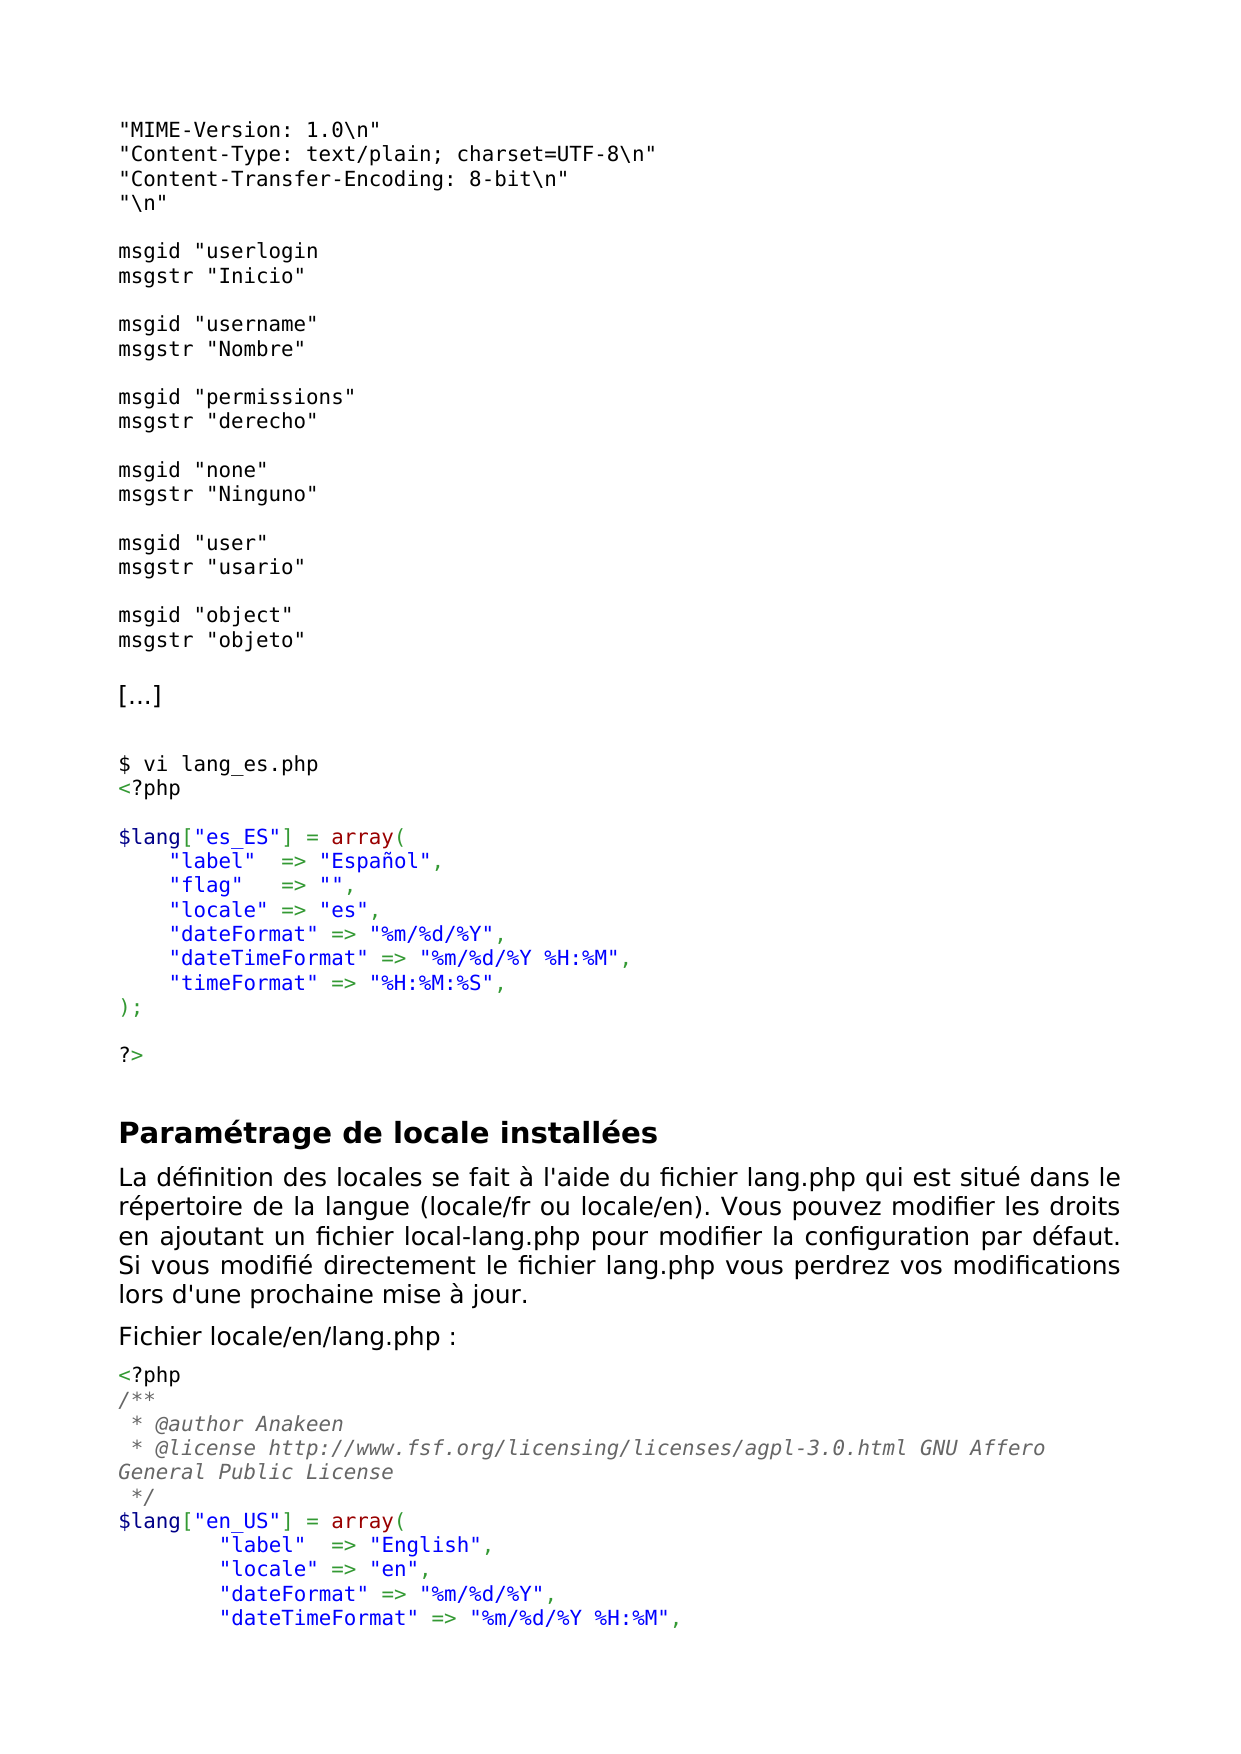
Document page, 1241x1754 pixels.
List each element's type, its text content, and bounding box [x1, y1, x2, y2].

text /** [118, 1388, 1122, 1412]
text "\n" [118, 191, 1122, 215]
text $ vi lang_es.php <?php [118, 752, 1122, 801]
text msgstr "Inicio" [118, 264, 1122, 288]
text $lang["en_US"] = array( [118, 1509, 1122, 1533]
text La définition des locales se fait à l'aide du fichier lang.php qui est situé dans le répertoire de la langue (locale/fr ou locale/en). Vous pouvez modifier les droits en ajoutant un fichier local-lang.php pour modifier la configuration par défaut. Si vous modifié directement le fichier lang.php vous perdrez vos modifications lors d'une prochaine mise à jour. [118, 1163, 1122, 1309]
text msgid "none" [118, 458, 1122, 482]
text "locale" => "es", [118, 898, 1122, 922]
text */ [118, 1485, 1122, 1509]
text ?> [118, 1043, 1122, 1068]
text "Content-Type: text/plain; charset=UTF-8\n" [118, 142, 1122, 167]
text "dateTimeFormat" => "%m/%d/%Y %H:%M", [118, 946, 1122, 971]
text "dateFormat" => "%m/%d/%Y", [118, 1582, 1122, 1606]
text msgstr "derecho" [118, 409, 1122, 434]
text msgstr "Nombre" [118, 337, 1122, 361]
text msgstr "Ninguno" [118, 482, 1122, 506]
text ); [118, 995, 1122, 1019]
subtitle Paramétrage de locale installées [118, 1117, 1122, 1151]
text <?php [118, 1363, 1122, 1388]
text * @author Anakeen [118, 1412, 1122, 1436]
text "locale" => "en", [118, 1557, 1122, 1582]
text Fichier locale/en/lang.php : [118, 1322, 1122, 1351]
text "label" => "Español", [118, 849, 1122, 873]
text $lang["es_ES"] = array( [118, 825, 1122, 849]
text msgstr "usario" [118, 555, 1122, 579]
text "timeFormat" => "%H:%M:%S", [118, 971, 1122, 995]
text "label" => "English", [118, 1533, 1122, 1557]
text msgstr "objeto" [118, 628, 1122, 652]
text msgid "permissions" [118, 385, 1122, 409]
text "Content-Transfer-Encoding: 8-bit\n" [118, 167, 1122, 191]
text msgid "object" [118, 603, 1122, 628]
text "MIME-Version: 1.0\n" [118, 118, 1122, 142]
text msgid "username" [118, 312, 1122, 337]
text * @license http://www.fsf.org/licensing/licenses/agpl-3.0.html GNU Affero General Public License [118, 1436, 1122, 1485]
text [...] [118, 652, 1122, 739]
text "dateTimeFormat" => "%m/%d/%Y %H:%M", [118, 1606, 1122, 1630]
text msgid "userlogin [118, 239, 1122, 264]
text "dateFormat" => "%m/%d/%Y", [118, 922, 1122, 946]
text msgid "user" [118, 531, 1122, 555]
text "flag" => "", [118, 873, 1122, 898]
